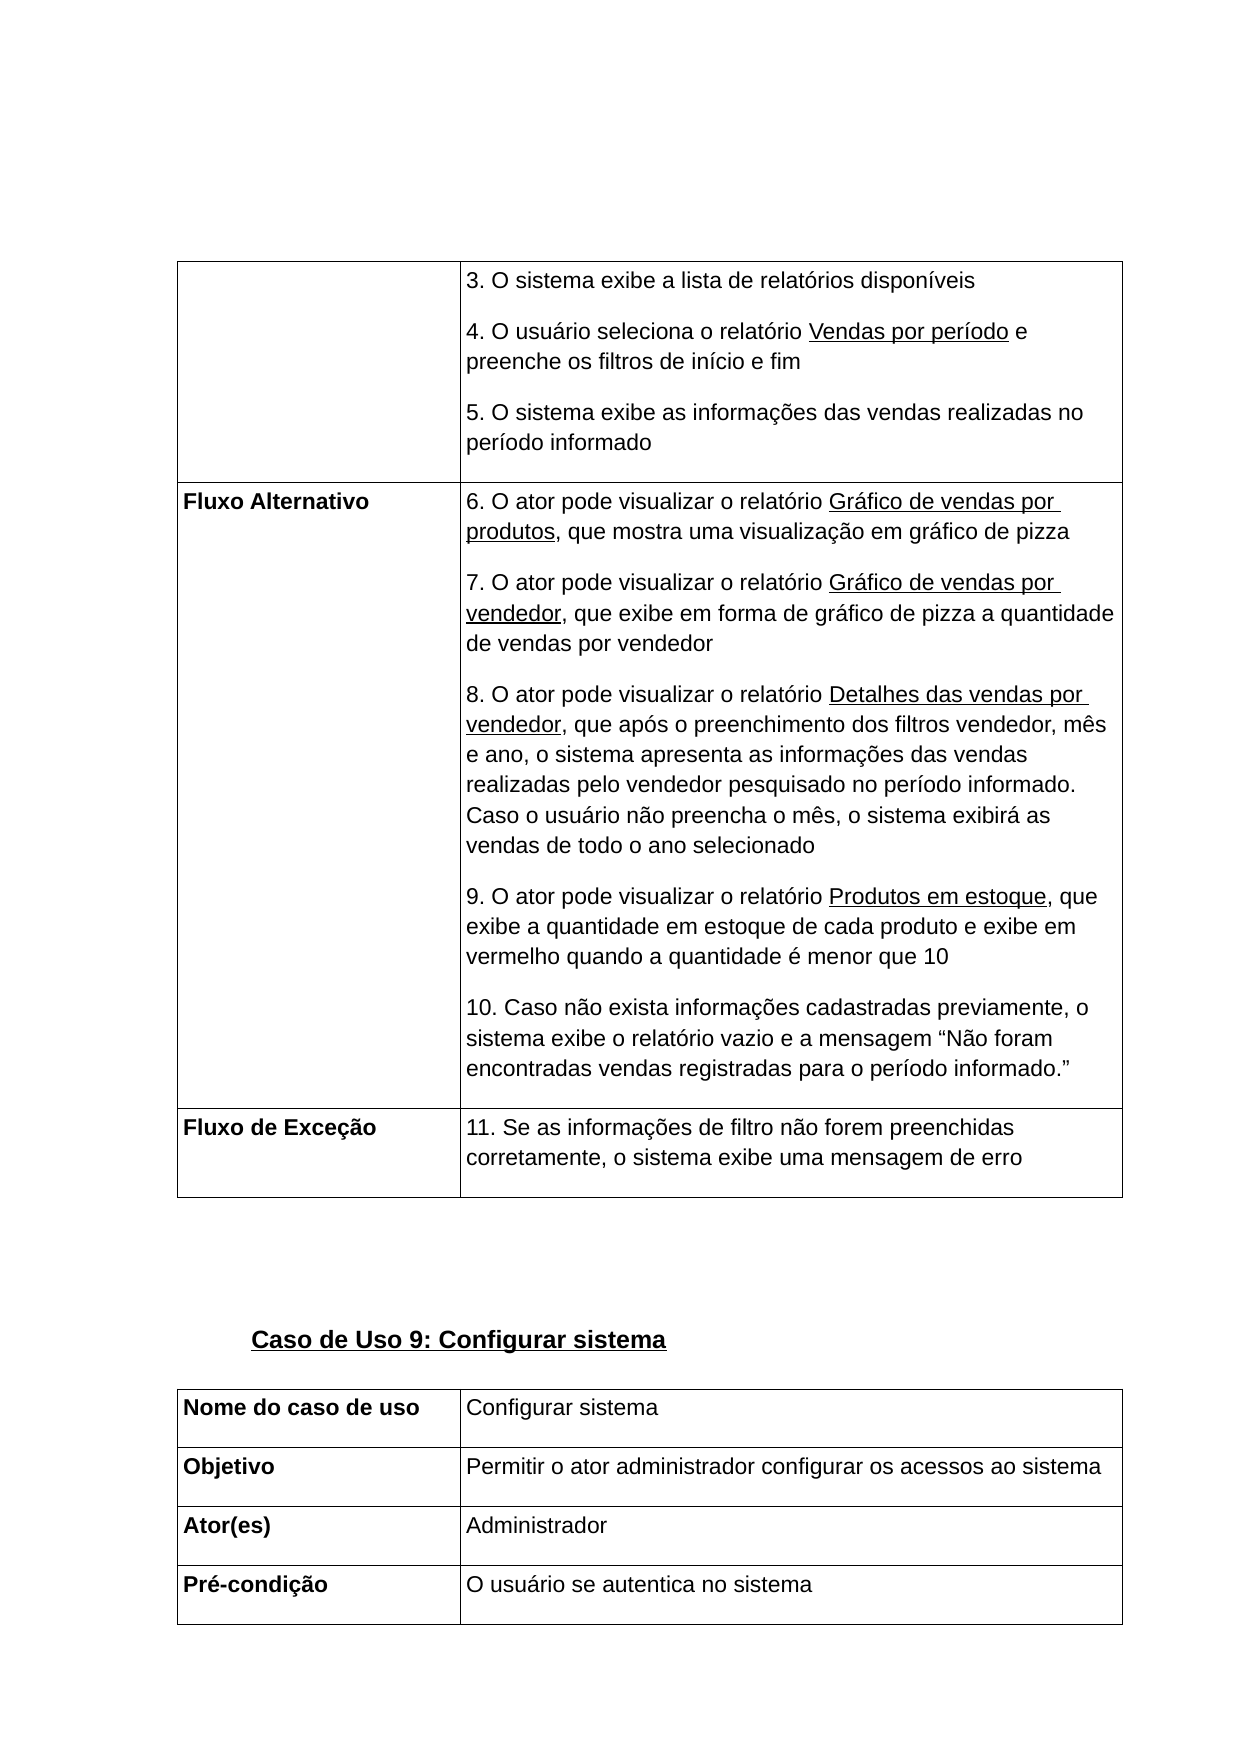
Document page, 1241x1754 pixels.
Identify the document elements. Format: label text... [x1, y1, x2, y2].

table_cell O usuário se autentica no sistema [461, 1566, 1122, 1623]
table_cell [178, 262, 460, 482]
table_cell Ator(es) [178, 1507, 460, 1565]
table_cell Administrador [461, 1507, 1122, 1565]
table_cell Permitir o ator administrador configurar os acessos ao sistema [461, 1448, 1122, 1506]
table_cell 11. Se as informações de filtro não forem preenchidas corretamente, o sistema exibe uma mensagem de erro [461, 1109, 1122, 1197]
table_cell Pré-condição [178, 1566, 460, 1623]
table_cell Fluxo Alternativo [178, 483, 460, 1108]
table_header Configurar sistema [461, 1390, 1122, 1447]
table_cell 3. O sistema exibe a lista de relatórios disponíveis 4. O usuário seleciona o relatório Vendas por período e preenche os filtros de início e fim 5. O sistema exibe as informações das vendas realizadas no período informado [461, 262, 1122, 482]
table_cell Objetivo [178, 1448, 460, 1506]
text Caso de Uso 9: Configurar sistema [177, 1324, 1122, 1353]
table_header Nome do caso de uso [178, 1390, 460, 1447]
table_cell 6. O ator pode visualizar o relatório Gráfico de vendas por produtos, que mostra uma visualização em gráfico de pizza 7. O ator pode visualizar o relatório Gráfico de vendas por vendedor, que exibe em forma de gráfico de pizza a quantidade de vendas por vendedor 8. O ator pode visualizar o relatório Detalhes das vendas por vendedor, que após o preenchimento dos filtros vendedor, mês e ano, o sistema apresenta as informações das vendas realizadas pelo vendedor pesquisado no período informado. Caso o usuário não preencha o mês, o sistema exibirá as vendas de todo o ano selecionado 9. O ator pode visualizar o relatório Produtos em estoque, que exibe a quantidade em estoque de cada produto e exibe em vermelho quando a quantidade é menor que 10 10. Caso não exista informações cadastradas previamente, o sistema exibe o relatório vazio e a mensagem “Não foram encontradas vendas registradas para o período informado.” [461, 483, 1122, 1108]
table_cell Fluxo de Exceção [178, 1109, 460, 1197]
